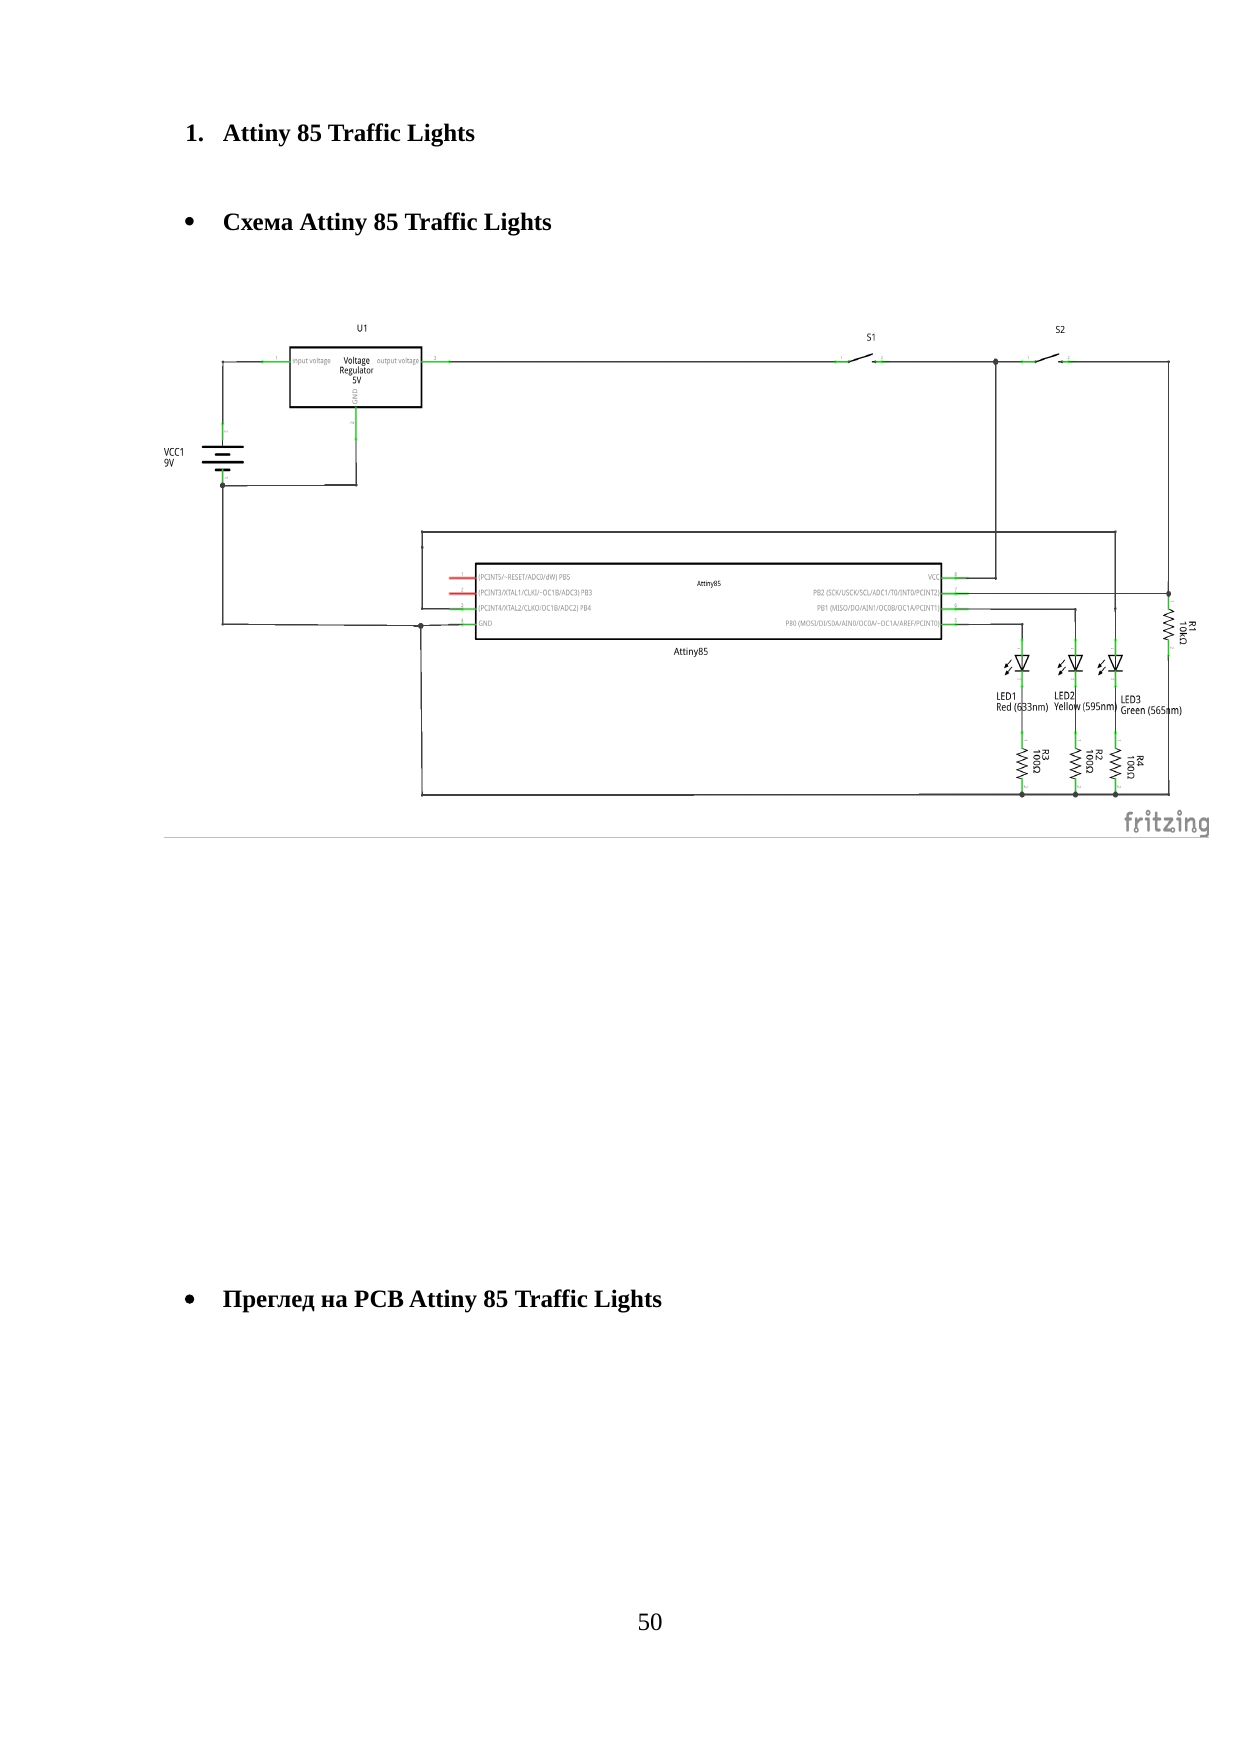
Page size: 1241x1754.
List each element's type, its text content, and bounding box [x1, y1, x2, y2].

list Преглед на PCB Attiny 85 Traffic Lights [185, 1284, 1152, 1313]
list Схема Attiny 85 Traffic Lights [185, 207, 1152, 236]
subtitle Attiny 85 Traffic Lights [185, 118, 1152, 147]
picture [169, 318, 1203, 843]
